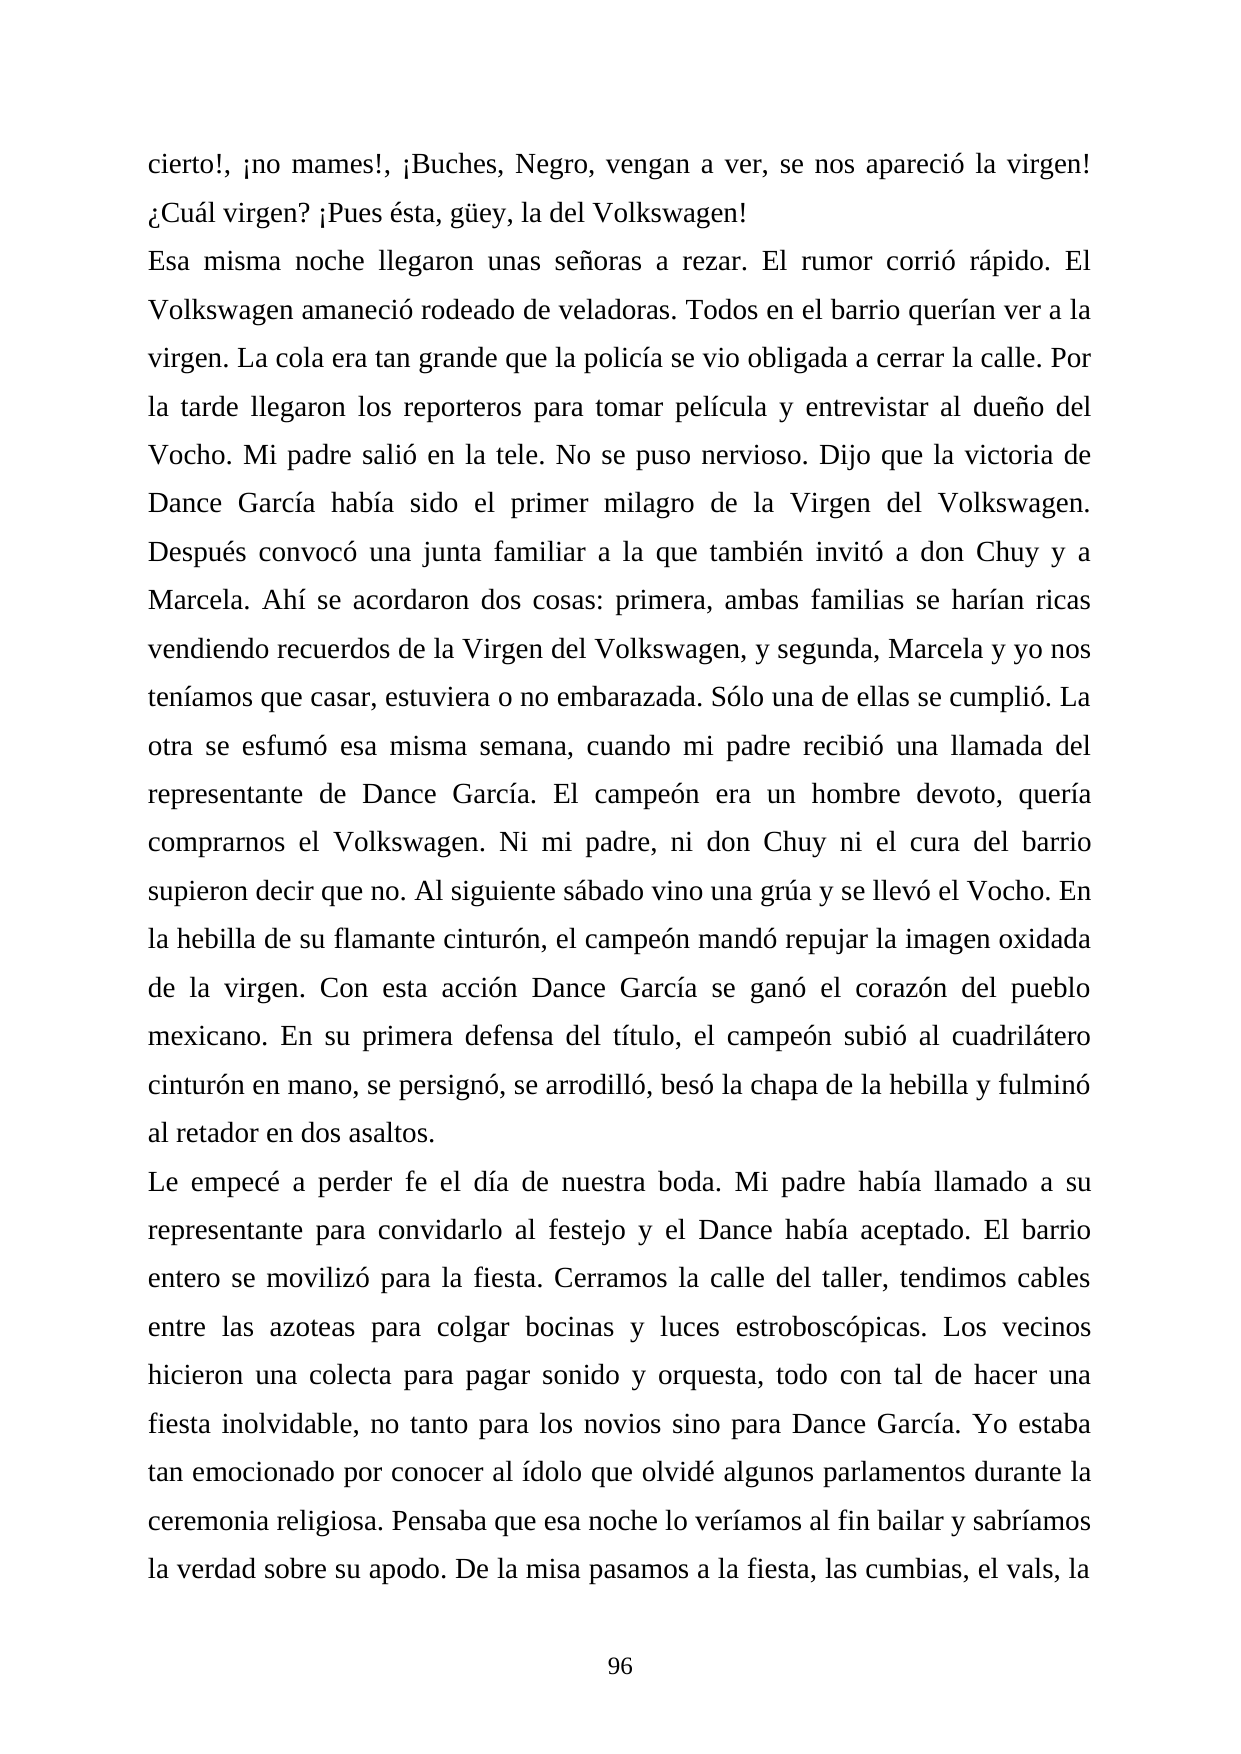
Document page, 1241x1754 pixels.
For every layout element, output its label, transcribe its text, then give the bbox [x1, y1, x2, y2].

text Esa misma noche llegaron unas señoras a rezar. El rumor corrió rápido. El Volkswagen amaneció rodeado de veladoras. Todos en el barrio querían ver a la virgen. La cola era tan grande que la policía se vio obligada a cerrar la calle. Por la tarde llegaron los reporteros para tomar película y entrevistar al dueño del Vocho. Mi padre salió en la tele. No se puso nervioso. Dijo que la victoria de Dance García había sido el primer milagro de la Virgen del Volkswagen. Después convocó una junta familiar a la que también invitó a don Chuy y a Marcela. Ahí se acordaron dos cosas: primera, ambas familias se harían ricas vendiendo recuerdos de la Virgen del Volkswagen, y segunda, Marcela y yo nos teníamos que casar, estuviera o no embarazada. Sólo una de ellas se cumplió. La otra se esfumó esa misma semana, cuando mi padre recibió una llamada del representante de Dance García. El campeón era un hombre devoto, quería comprarnos el Volkswagen. Ni mi padre, ni don Chuy ni el cura del barrio supieron decir que no. Al siguiente sábado vino una grúa y se llevó el Vocho. En la hebilla de su flamante cinturón, el campeón mandó repujar la imagen oxidada de la virgen. Con esta acción Dance García se ganó el corazón del pueblo mexicano. En su primera defensa del título, el campeón subió al cuadrilátero cinturón en mano, se persignó, se arrodilló, besó la chapa de la hebilla y fulminó al retador en dos asaltos. [148, 244, 1092, 1149]
text Le empecé a perder fe el día de nuestra boda. Mi padre había llamado a su representante para convidarlo al festejo y el Dance había aceptado. El barrio entero se movilizó para la fiesta. Cerramos la calle del taller, tendimos cables entre las azoteas para colgar bocinas y luces estroboscópicas. Los vecinos hicieron una colecta para pagar sonido y orquesta, todo con tal de hacer una fiesta inolvidable, no tanto para los novios sino para Dance García. Yo estaba tan emocionado por conocer al ídolo que olvidé algunos parlamentos durante la ceremonia religiosa. Pensaba que esa noche lo veríamos al fin bailar y sabríamos la verdad sobre su apodo. De la misa pasamos a la fiesta, las cumbias, el vals, la [148, 1165, 1092, 1585]
text cierto!, ¡no mames!, ¡Buches, Negro, vengan a ver, se nos apareció la virgen! ¿Cuál virgen? ¡Pues ésta, güey, la del Volkswagen! [148, 148, 1092, 228]
